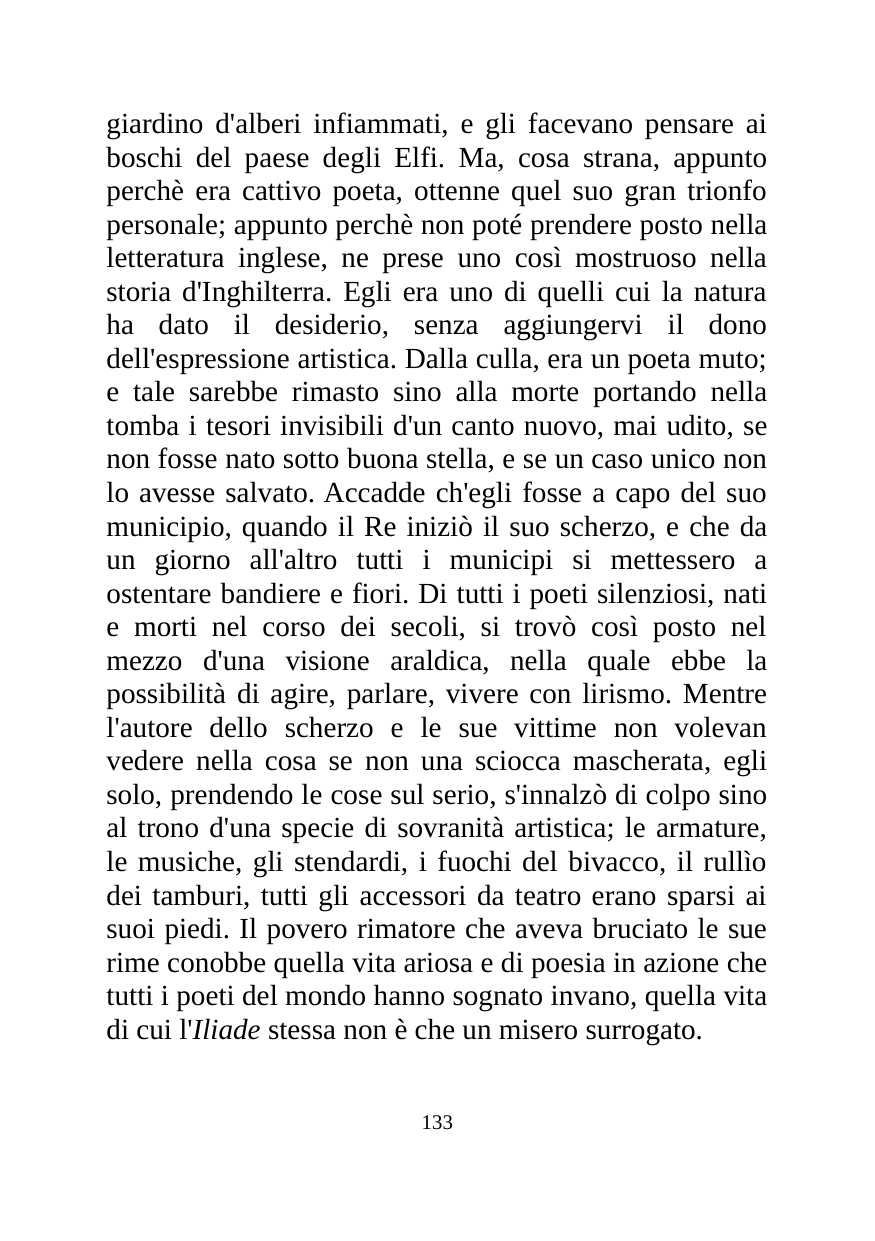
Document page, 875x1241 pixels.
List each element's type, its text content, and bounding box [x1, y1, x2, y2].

text giardino d'alberi infiammati, e gli facevano pensare ai boschi del paese degli Elfi. Ma, cosa strana, appunto perchè era cattivo poeta, ottenne quel suo gran trionfo personale; appunto perchè non poté prendere posto nella letteratura inglese, ne prese uno così mostruoso nella storia d'Inghilterra. Egli era uno di quelli cui la natura ha dato il desiderio, senza aggiungervi il dono dell'espressione artistica. Dalla culla, era un poeta muto; e tale sarebbe rimasto sino alla morte portando nella tomba i tesori invisibili d'un canto nuovo, mai udito, se non fosse nato sotto buona stella, e se un caso unico non lo avesse salvato. Accadde ch'egli fosse a capo del suo municipio, quando il Re iniziò il suo scherzo, e che da un giorno all'altro tutti i municipi si mettessero a ostentare bandiere e fiori. Di tutti i poeti silenziosi, nati e morti nel corso dei secoli, si trovò così posto nel mezzo d'una visione araldica, nella quale ebbe la possibilità di agire, parlare, vivere con lirismo. Mentre l'autore dello scherzo e le sue vittime non volevan vedere nella cosa se non una sciocca mascherata, egli solo, prendendo le cose sul serio, s'innalzò di colpo sino al trono d'una specie di sovranità artistica; le armature, le musiche, gli stendardi, i fuochi del bivacco, il rullìo dei tamburi, tutti gli accessori da teatro erano sparsi ai suoi piedi. Il povero rimatore che aveva bruciato le sue rime conobbe quella vita ariosa e di poesia in azione che tutti i poeti del mondo hanno sognato invano, quella vita di cui l'Iliade stessa non è che un misero surrogato. [106, 106, 768, 1045]
